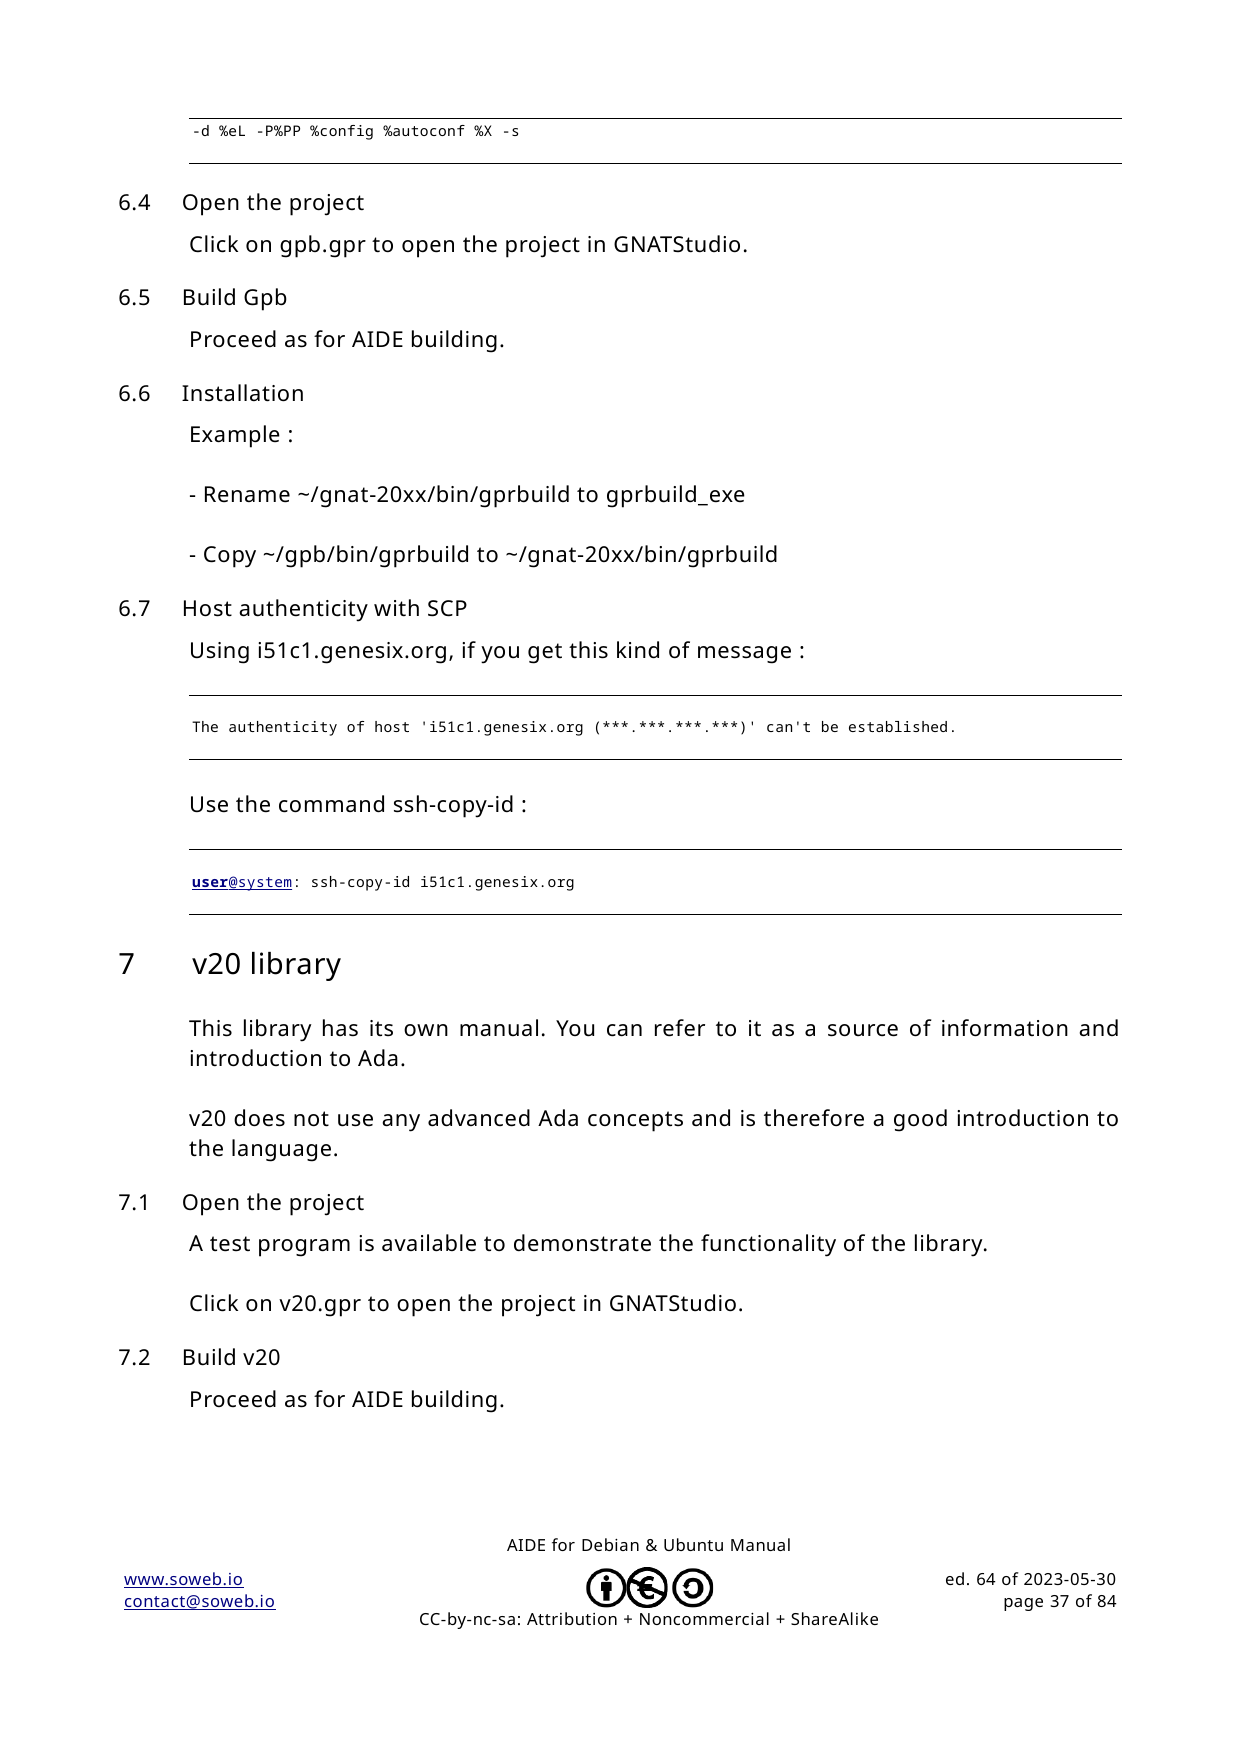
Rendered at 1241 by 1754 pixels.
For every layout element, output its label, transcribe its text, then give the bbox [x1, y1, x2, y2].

list user@system: ssh-copy-id i51c1.genesix.org [189, 850, 1122, 914]
list The authenticity of host 'i51c1.genesix.org (***.***.***.***)' can't be established. [189, 696, 1122, 759]
subtitle Host authenticity with SCP [118, 593, 1122, 623]
text Click on v20.gpr to open the project in GNATStudio. [189, 1288, 1122, 1318]
picture [672, 1567, 714, 1608]
text - Rename ~/gnat-20xx/bin/gprbuild to gprbuild_exe [189, 479, 1122, 509]
subtitle Build v20 [118, 1342, 1122, 1372]
subtitle Build Gpb [118, 282, 1122, 312]
text Use the command ssh-copy-id : [189, 789, 1122, 819]
subtitle Open the project [118, 1186, 1122, 1216]
text This library has its own manual. You can refer to it as a source of information and introduction to Ada. [189, 1013, 1122, 1073]
text Proceed as for AIDE building. [189, 324, 1122, 354]
text Using i51c1.genesix.org, if you get this kind of message : [189, 635, 1122, 665]
subtitle Installation [118, 378, 1122, 408]
text v20 does not use any advanced Ada concepts and is therefore a good introduction to the language. [189, 1103, 1122, 1163]
text A test program is available to demonstrate the functionality of the library. [189, 1228, 1122, 1258]
text Click on gpb.gpr to open the project in GNATStudio. [189, 228, 1122, 258]
text Example : [189, 419, 1122, 449]
subtitle v20 library [118, 943, 1122, 983]
text Proceed as for AIDE building. [189, 1383, 1122, 1413]
subtitle Open the project [118, 187, 1122, 217]
text - Copy ~/gpb/bin/gprbuild to ~/gnat-20xx/bin/gprbuild [189, 539, 1122, 569]
list -d %eL -P%PP %config %autoconf %X -s [189, 119, 1122, 163]
picture [585, 1567, 668, 1608]
